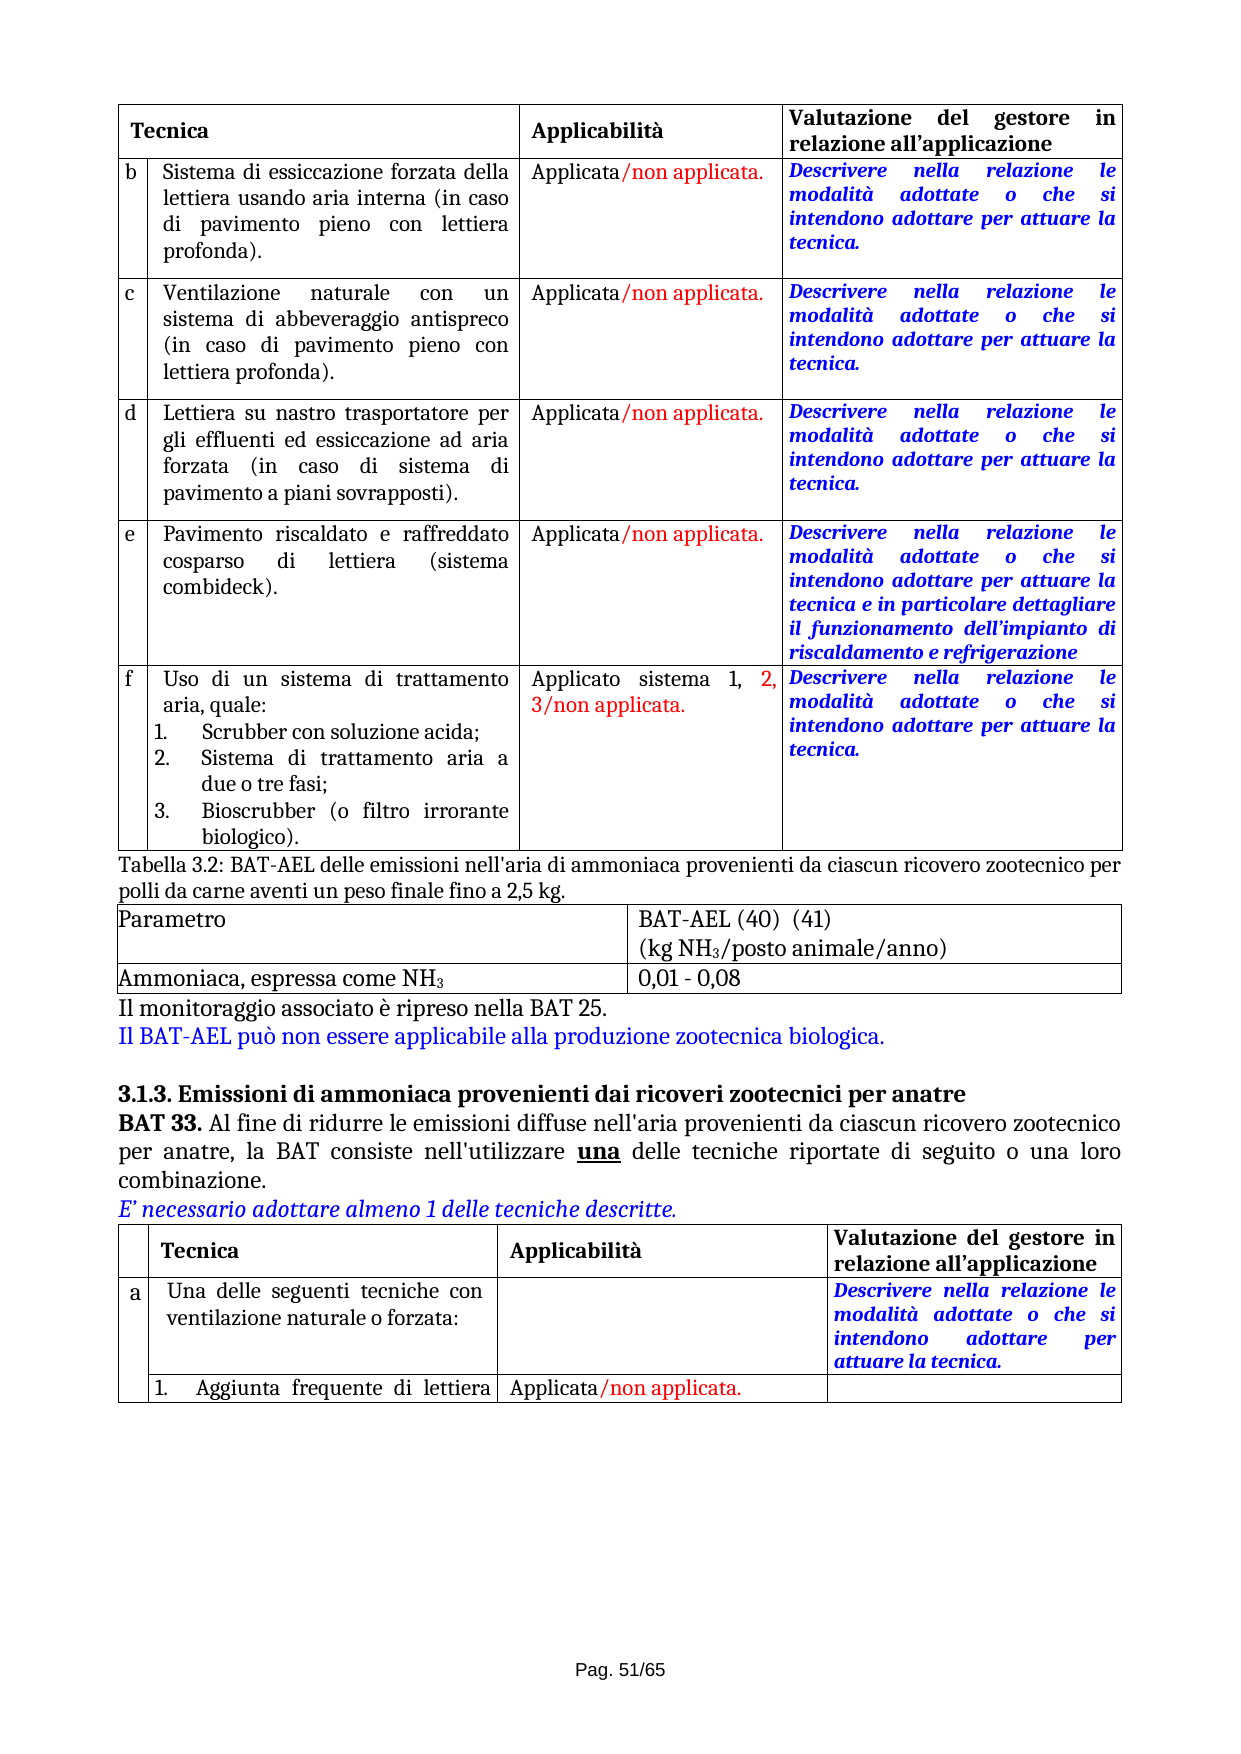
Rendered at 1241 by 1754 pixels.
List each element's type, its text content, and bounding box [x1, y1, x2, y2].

table_cell Applicata/non applicata. [520, 159, 782, 278]
table_header Valutazione del gestore in relazione all’applicazione [783, 105, 1122, 157]
table_cell Descrivere nella relazione le modalità adottate o che si intendono adottare per attuare la tecnica. [783, 279, 1122, 399]
table_cell Descrivere nella relazione le modalità adottate o che si intendono adottare per attuare la tecnica. [783, 159, 1122, 278]
table_cell Descrivere nella relazione le modalità adottate o che si intendono adottare per attuare la tecnica. [783, 400, 1122, 520]
text Il BAT-AEL può non essere applicabile alla produzione zootecnica biologica. [118, 1022, 1122, 1051]
text E’ necessario adottare almeno 1 delle tecniche descritte. [118, 1195, 1122, 1223]
table_header Applicabilità [520, 105, 782, 157]
table_cell Lettiera su nastro trasportatore per gli effluenti ed essiccazione ad aria forzata (in caso di sistema di pavimento a piani sovrapposti). [148, 400, 519, 520]
table_cell Descrivere nella relazione le modalità adottate o che si intendono adottare per attuare la tecnica. [783, 666, 1122, 850]
table_cell Applicata/non applicata. [520, 400, 782, 520]
table_cell Applicata/non applicata. [520, 279, 782, 399]
table_cell Sistema di essiccazione forzata della lettiera usando aria interna (in caso di pavimento pieno con lettiera profonda). [148, 159, 519, 278]
table_header Bioscrubber (o filtro irrorante biologico). [187, 798, 519, 850]
table_header Parametro [118, 905, 627, 963]
text BAT 33. Al fine di ridurre le emissioni diffuse nell'aria provenienti da ciascun ricovero zootecnico per anatre, la BAT consiste nell'utilizzare una delle tecniche riportate di seguito o una loro combinazione. [118, 1108, 1122, 1195]
table_cell Descrivere nella relazione le modalità adottate o che si intendono adottare per attuare la tecnica. [828, 1278, 1121, 1374]
table_cell f [119, 666, 147, 850]
table_cell [828, 1375, 1121, 1402]
table_cell 0,01 - 0,08 [628, 964, 1121, 992]
table_cell Applicata/non applicata. [520, 521, 782, 665]
table_header Applicabilità [498, 1225, 827, 1277]
table_cell Ventilazione naturale con un sistema di abbeveraggio antispreco (in caso di pavimento pieno con lettiera profonda). [148, 279, 519, 399]
table_cell Applicato sistema 1, 2, 3/non applicata. [520, 666, 782, 850]
text Tabella 3.2: BAT-AEL delle emissioni nell'aria di ammoniaca provenienti da ciascun ricovero zootecnico per polli da carne aventi un peso finale fino a 2,5 kg. [118, 851, 1122, 904]
table_cell Ammoniaca, espressa come NH3 [118, 964, 627, 992]
table_header Sistema di trattamento aria a due o tre fasi; [187, 745, 519, 798]
table_header 2. [148, 745, 187, 798]
table_cell a [119, 1278, 148, 1402]
table_header BAT-AEL (40) (41) (kg NH3/posto animale/anno) [628, 905, 1121, 963]
table_header Aggiunta frequente di lettiera [178, 1375, 497, 1402]
table_header Scrubber con soluzione acida; [188, 719, 519, 745]
text Il monitoraggio associato è ripreso nella BAT 25. [118, 994, 1122, 1022]
table_cell b [119, 159, 147, 278]
text 3.1.3. Emissioni di ammoniaca provenienti dai ricoveri zootecnici per anatre [118, 1080, 1122, 1108]
table_cell e [119, 521, 147, 665]
table_cell Pavimento riscaldato e raffreddato cosparso di lettiera (sistema combideck). [148, 521, 519, 665]
table_cell d [119, 400, 147, 520]
table_header Tecnica [119, 105, 519, 157]
table_cell Una delle seguenti tecniche con ventilazione naturale o forzata: [149, 1278, 497, 1374]
table_header [119, 1225, 148, 1277]
table_header 1. [149, 1375, 178, 1402]
table_header Tecnica [149, 1225, 497, 1277]
table_header 3. [148, 798, 187, 850]
table_cell Applicata/non applicata. [498, 1375, 827, 1402]
table_cell c [119, 279, 147, 399]
table_cell Uso di un sistema di trattamento aria, quale: [148, 666, 519, 719]
table_header 1. [148, 719, 188, 745]
table_cell Descrivere nella relazione le modalità adottate o che si intendono adottare per attuare la tecnica e in particolare dettagliare il funzionamento dell’impianto di riscaldamento e refrigerazione [783, 521, 1122, 665]
table_header Valutazione del gestore in relazione all’applicazione [828, 1225, 1121, 1277]
table_cell [498, 1278, 827, 1374]
